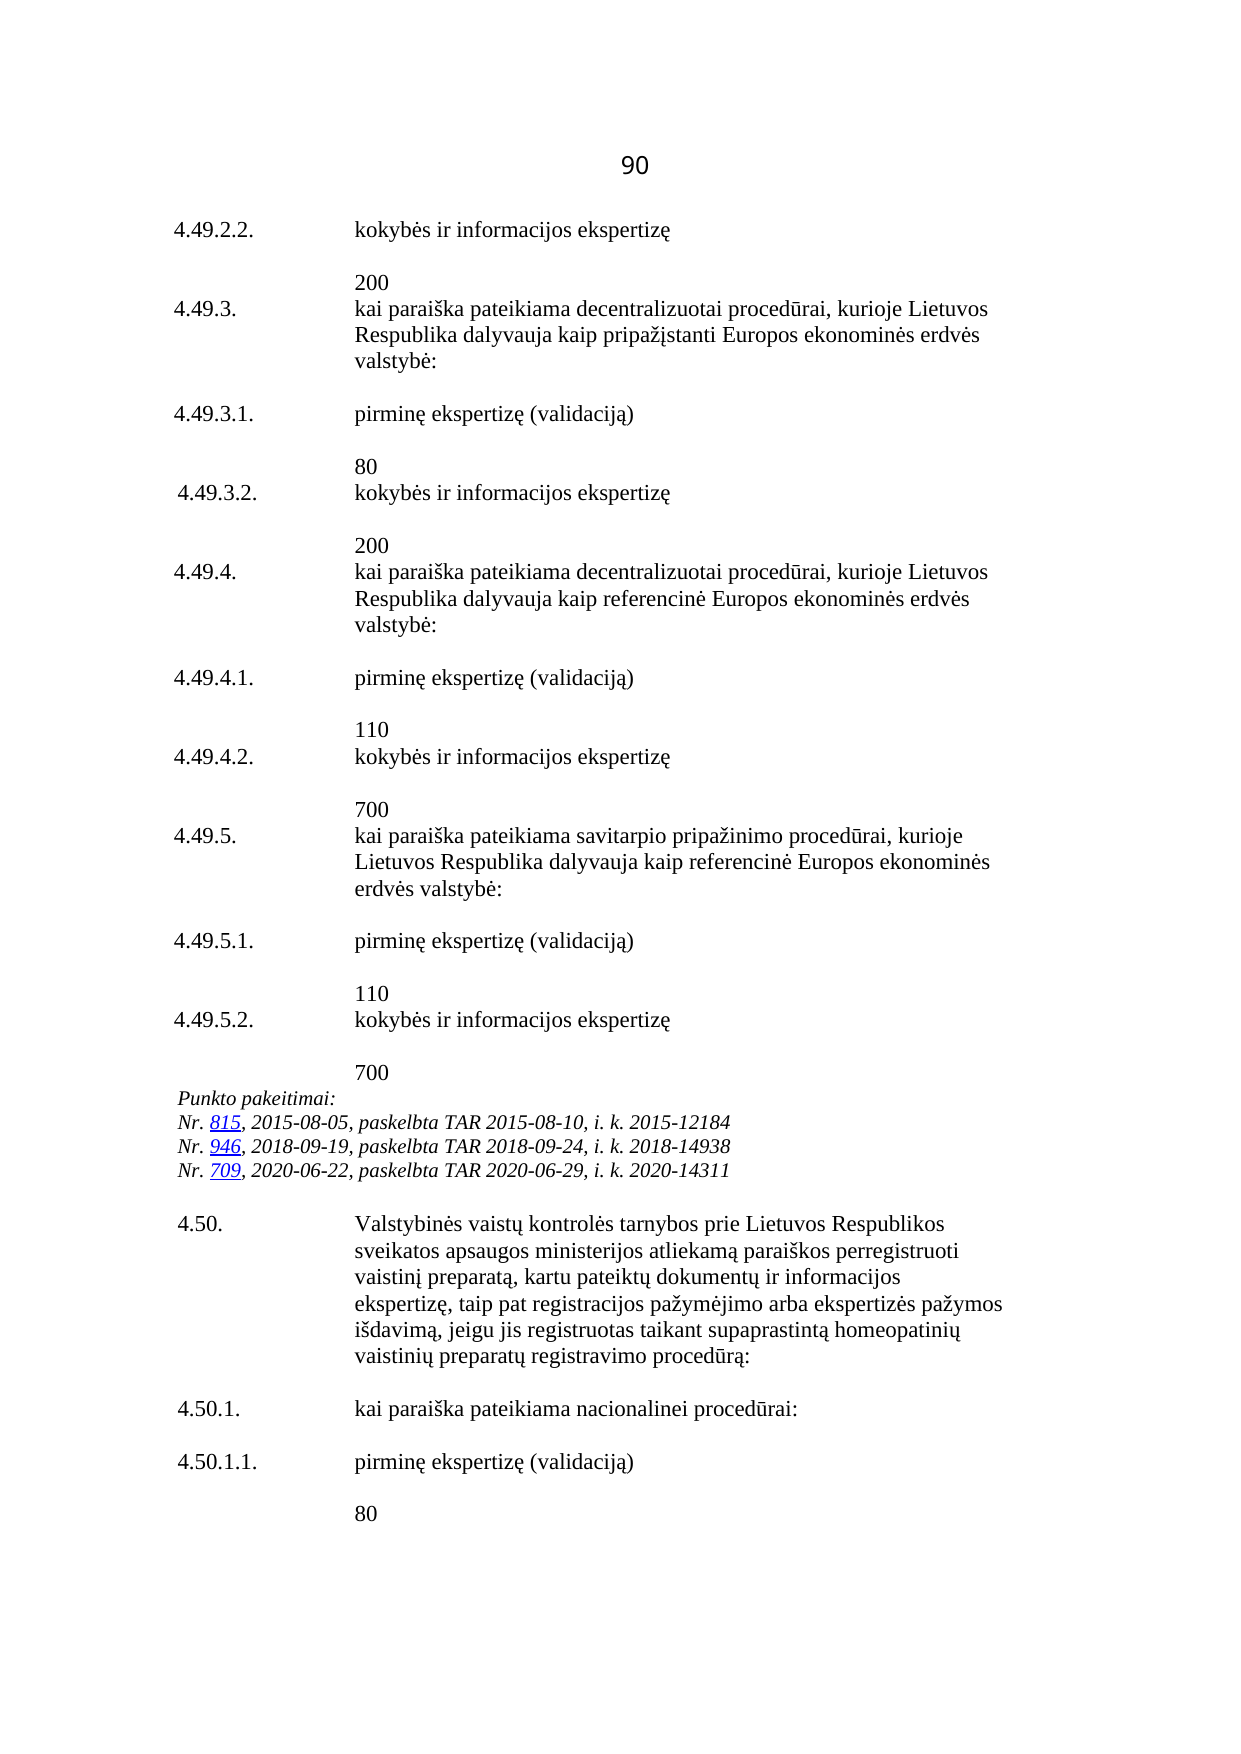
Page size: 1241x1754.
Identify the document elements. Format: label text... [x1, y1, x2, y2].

text 4.49.5.2. kokybės ir informacijos ekspertizę 700 [174, 1006, 1004, 1086]
text 4.49.4. kai paraiška pateikiama decentralizuotai procedūrai, kurioje Lietuvos Respublika dalyvauja kaip referencinė Europos ekonominės erdvės valstybė: [174, 558, 1004, 664]
text 4.49.4.2. kokybės ir informacijos ekspertizę 700 [174, 743, 1004, 822]
text 4.49.5.1. pirminę ekspertizę (validaciją) 110 [174, 927, 1004, 1006]
text 4.49.3. kai paraiška pateikiama decentralizuotai procedūrai, kurioje Lietuvos Respublika dalyvauja kaip pripažįstanti Europos ekonominės erdvės valstybė: [174, 295, 1004, 400]
text Punkto pakeitimai: [177, 1086, 1093, 1109]
text 4.49.3.2. kokybės ir informacijos ekspertizę 200 [177, 479, 1004, 558]
text 4.50. Valstybinės vaistų kontrolės tarnybos prie Lietuvos Respublikos sveikatos apsaugos ministerijos atliekamą paraiškos perregistruoti vaistinį preparatą, kartu pateiktų dokumentų ir informacijos ekspertizę, taip pat registracijos pažymėjimo arba ekspertizės pažymos išdavimą, jeigu jis registruotas taikant supaprastintą homeopatinių vaistinių preparatų registravimo procedūrą: [177, 1211, 1004, 1395]
text 4.49.2.2. kokybės ir informacijos ekspertizę 200 [174, 216, 1004, 295]
text 4.49.5. kai paraiška pateikiama savitarpio pripažinimo procedūrai, kurioje Lietuvos Respublika dalyvauja kaip referencinė Europos ekonominės erdvės valstybė: [174, 822, 1004, 927]
text 4.50.1. kai paraiška pateikiama nacionalinei procedūrai: [177, 1395, 1004, 1448]
text 4.49.4.1. pirminę ekspertizę (validaciją) 110 [174, 664, 1004, 743]
text Nr. 709, 2020-06-22, paskelbta TAR 2020-06-29, i. k. 2020-14311 [177, 1158, 1093, 1182]
text 4.50.1.1. pirminę ekspertizę (validaciją) 80 [177, 1448, 1004, 1527]
text Nr. 946, 2018-09-19, paskelbta TAR 2018-09-24, i. k. 2018-14938 [177, 1134, 1093, 1158]
text Nr. 815, 2015-08-05, paskelbta TAR 2015-08-10, i. k. 2015-12184 [177, 1109, 1093, 1134]
text 4.49.3.1. pirminę ekspertizę (validaciją) 80 [174, 400, 1004, 479]
